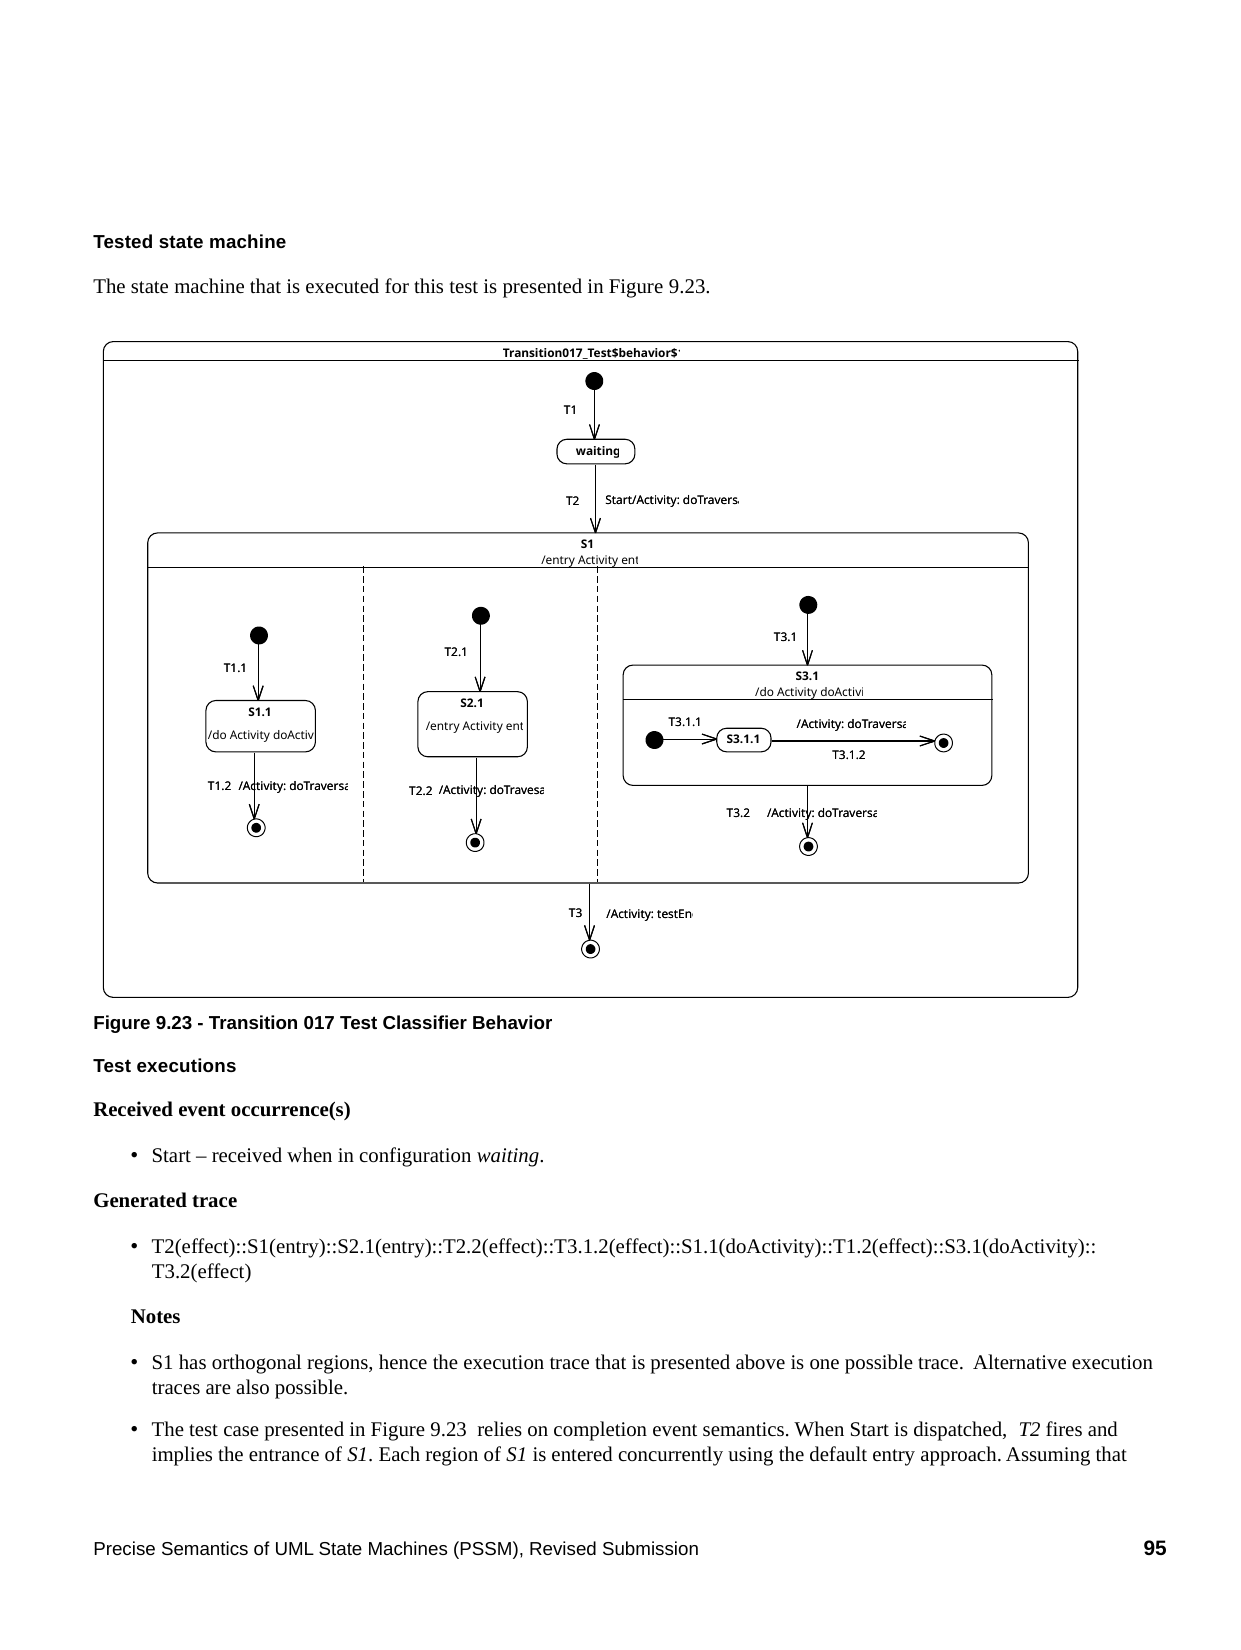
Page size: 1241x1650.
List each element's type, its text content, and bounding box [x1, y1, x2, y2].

list Start – received when in configuration waiting. [131, 1142, 1164, 1167]
list The test case presented in Figure 9.23 relies on completion event semantics. When Start is dispatched, T2 fires and implies the entrance of S1. Each region of S1 is entered concurrently using the default entry approach. Assuming that [131, 1416, 1164, 1466]
subtitle Tested state machine [93, 231, 1164, 253]
text Notes [131, 1304, 1164, 1328]
text Generated trace [93, 1188, 1164, 1212]
text Received event occurrence(s) [93, 1097, 1164, 1121]
list T2(effect)::S1(entry)::S2.1(entry)::T2.2(effect)::T3.1.2(effect)::S1.1(doActivity)::T1.2(effect)::S3.1(doActivity):: T3.2(effect) [131, 1233, 1164, 1283]
subtitle Test executions [93, 319, 1164, 1076]
list S1 has orthogonal regions, hence the execution trace that is presented above is one possible trace. Alternative execution traces are also possible. [131, 1349, 1164, 1399]
text The state machine that is executed for this test is presented in Figure 9.23. [93, 274, 1164, 298]
text Figure 9.23 - Transition 017 Test Classifier Behavior [93, 331, 1089, 1033]
